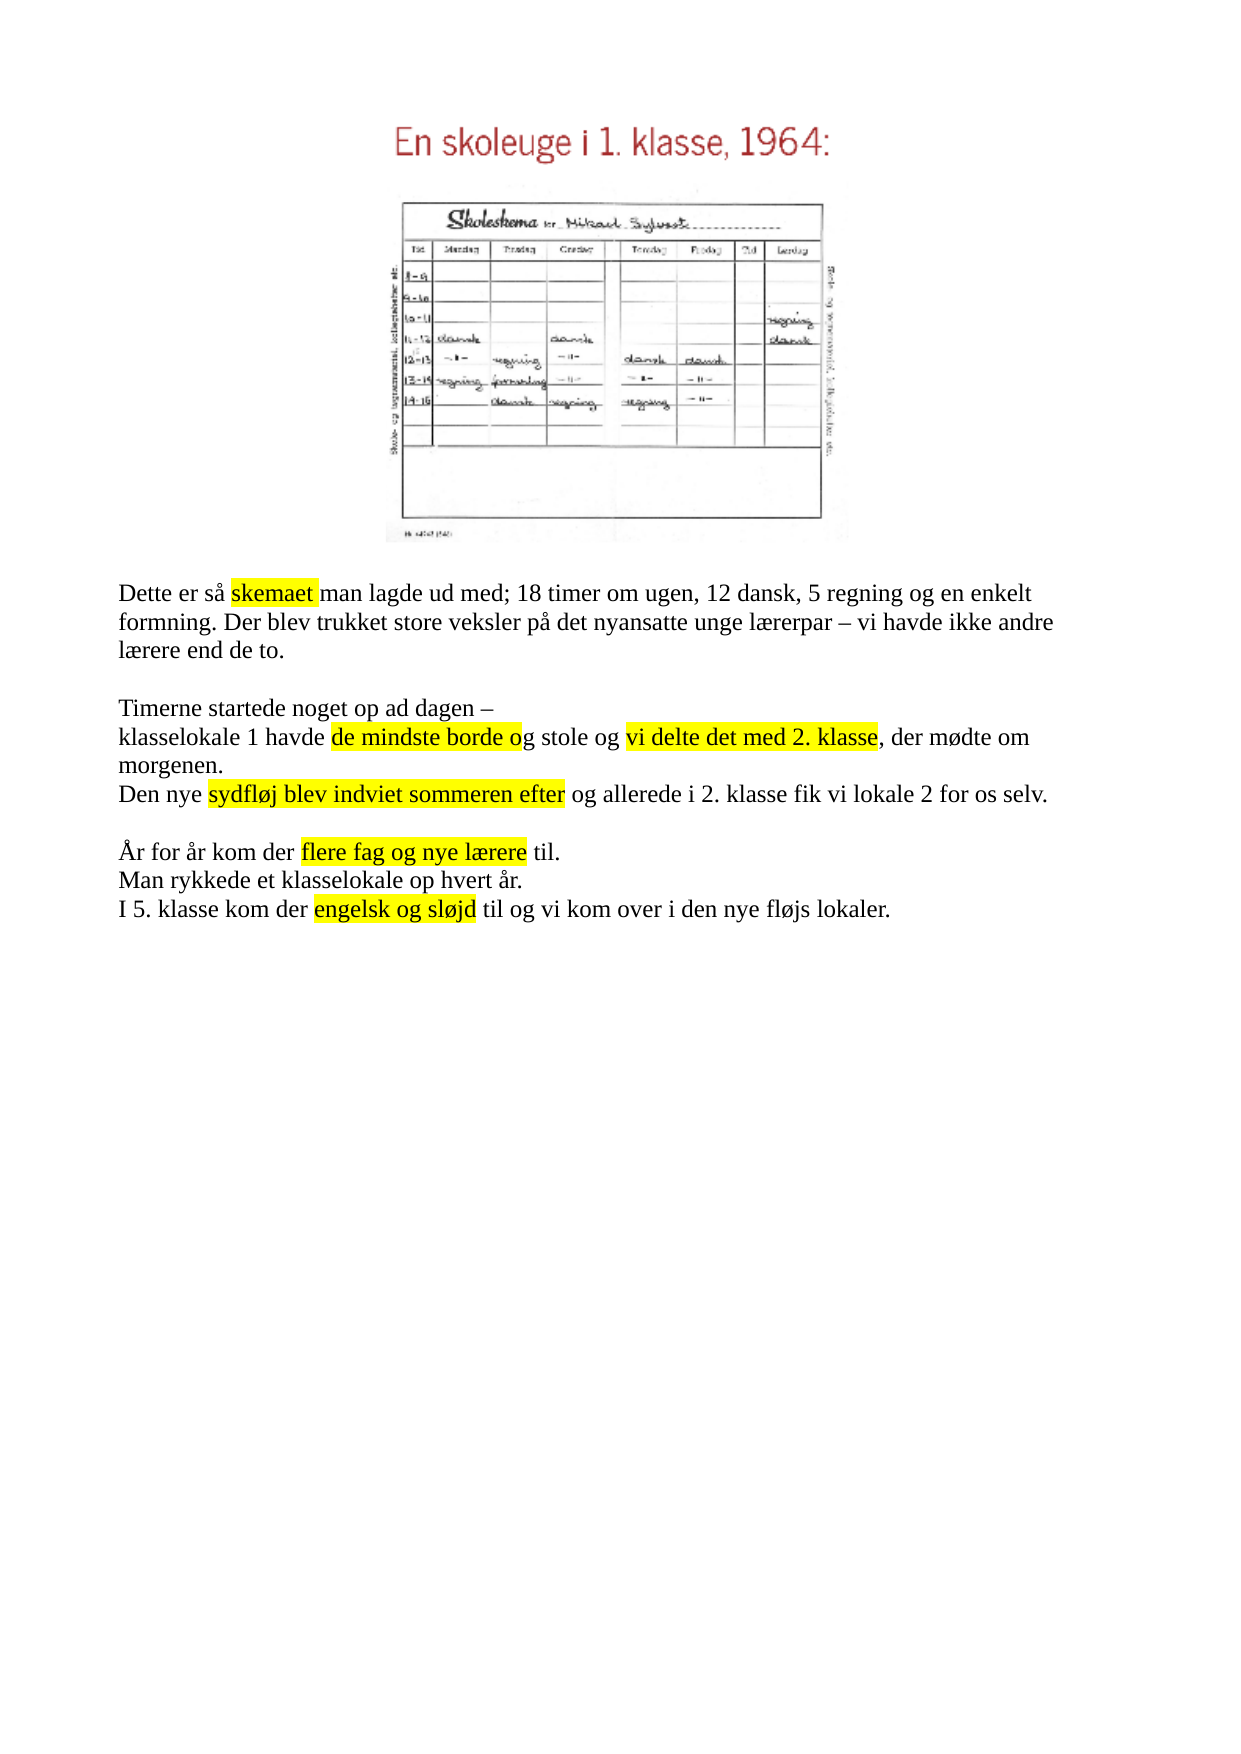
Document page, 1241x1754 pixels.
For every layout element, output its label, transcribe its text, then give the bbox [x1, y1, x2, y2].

text Den nye sydfløj blev indviet sommeren efter og allerede i 2. klasse fik vi lokale 2 for os selv. [118, 779, 1122, 808]
text Timerne startede noget op ad dagen – [118, 693, 1122, 722]
text klasselokale 1 havde de mindste borde og stole og vi delte det med 2. klasse, der mødte om morgenen. [118, 722, 1122, 779]
text I 5. klasse kom der engelsk og sløjd til og vi kom over i den nye fløjs lokaler. [118, 894, 1122, 923]
text År for år kom der flere fag og nye lærere til. [118, 837, 1122, 866]
text Man rykkede et klasselokale op hvert år. [118, 866, 1122, 894]
text Dette er så skemaet man lagde ud med; 18 timer om ugen, 12 dansk, 5 regning og en enkelt formning. Der blev trukket store veksler på det nyansatte unge lærerpar – vi havde ikke andre lærere end de to. [118, 578, 1122, 664]
picture [385, 118, 855, 544]
